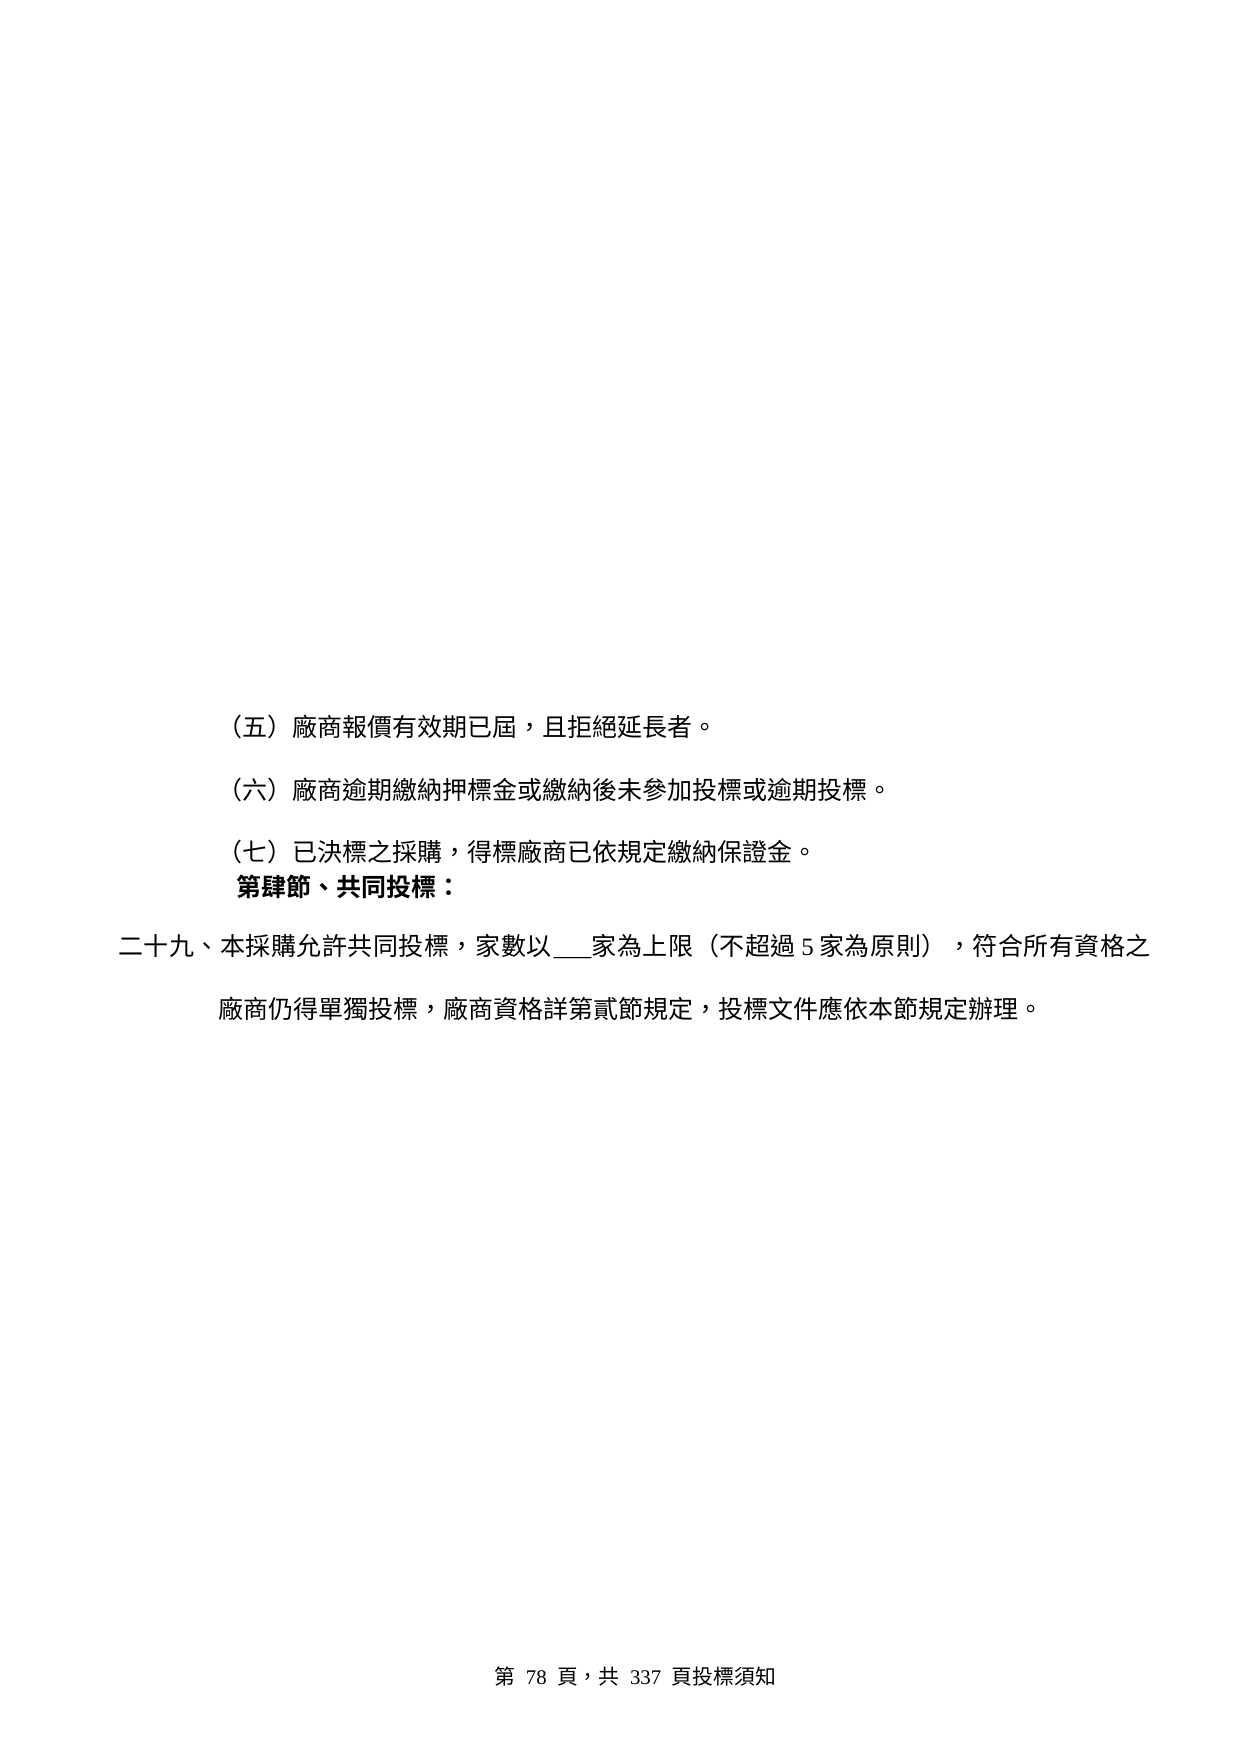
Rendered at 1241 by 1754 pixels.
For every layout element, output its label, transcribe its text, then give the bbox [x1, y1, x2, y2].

text （七）已決標之採購，得標廠商已依規定繳納保證金。 [217, 809, 1152, 872]
text （六）廠商逾期繳納押標金或繳納後未參加投標或逾期投標。 [217, 747, 1152, 809]
text 第肆節、共同投標： [236, 872, 1152, 903]
text 二十九、本採購允許共同投標，家數以___家為上限（不超過5家為原則），符合所有資格之廠商仍得單獨投標，廠商資格詳第貳節規定，投標文件應依本節規定辦理。 [118, 903, 1152, 1028]
text （五）廠商報價有效期已屆，且拒絕延長者。 [217, 684, 1152, 747]
